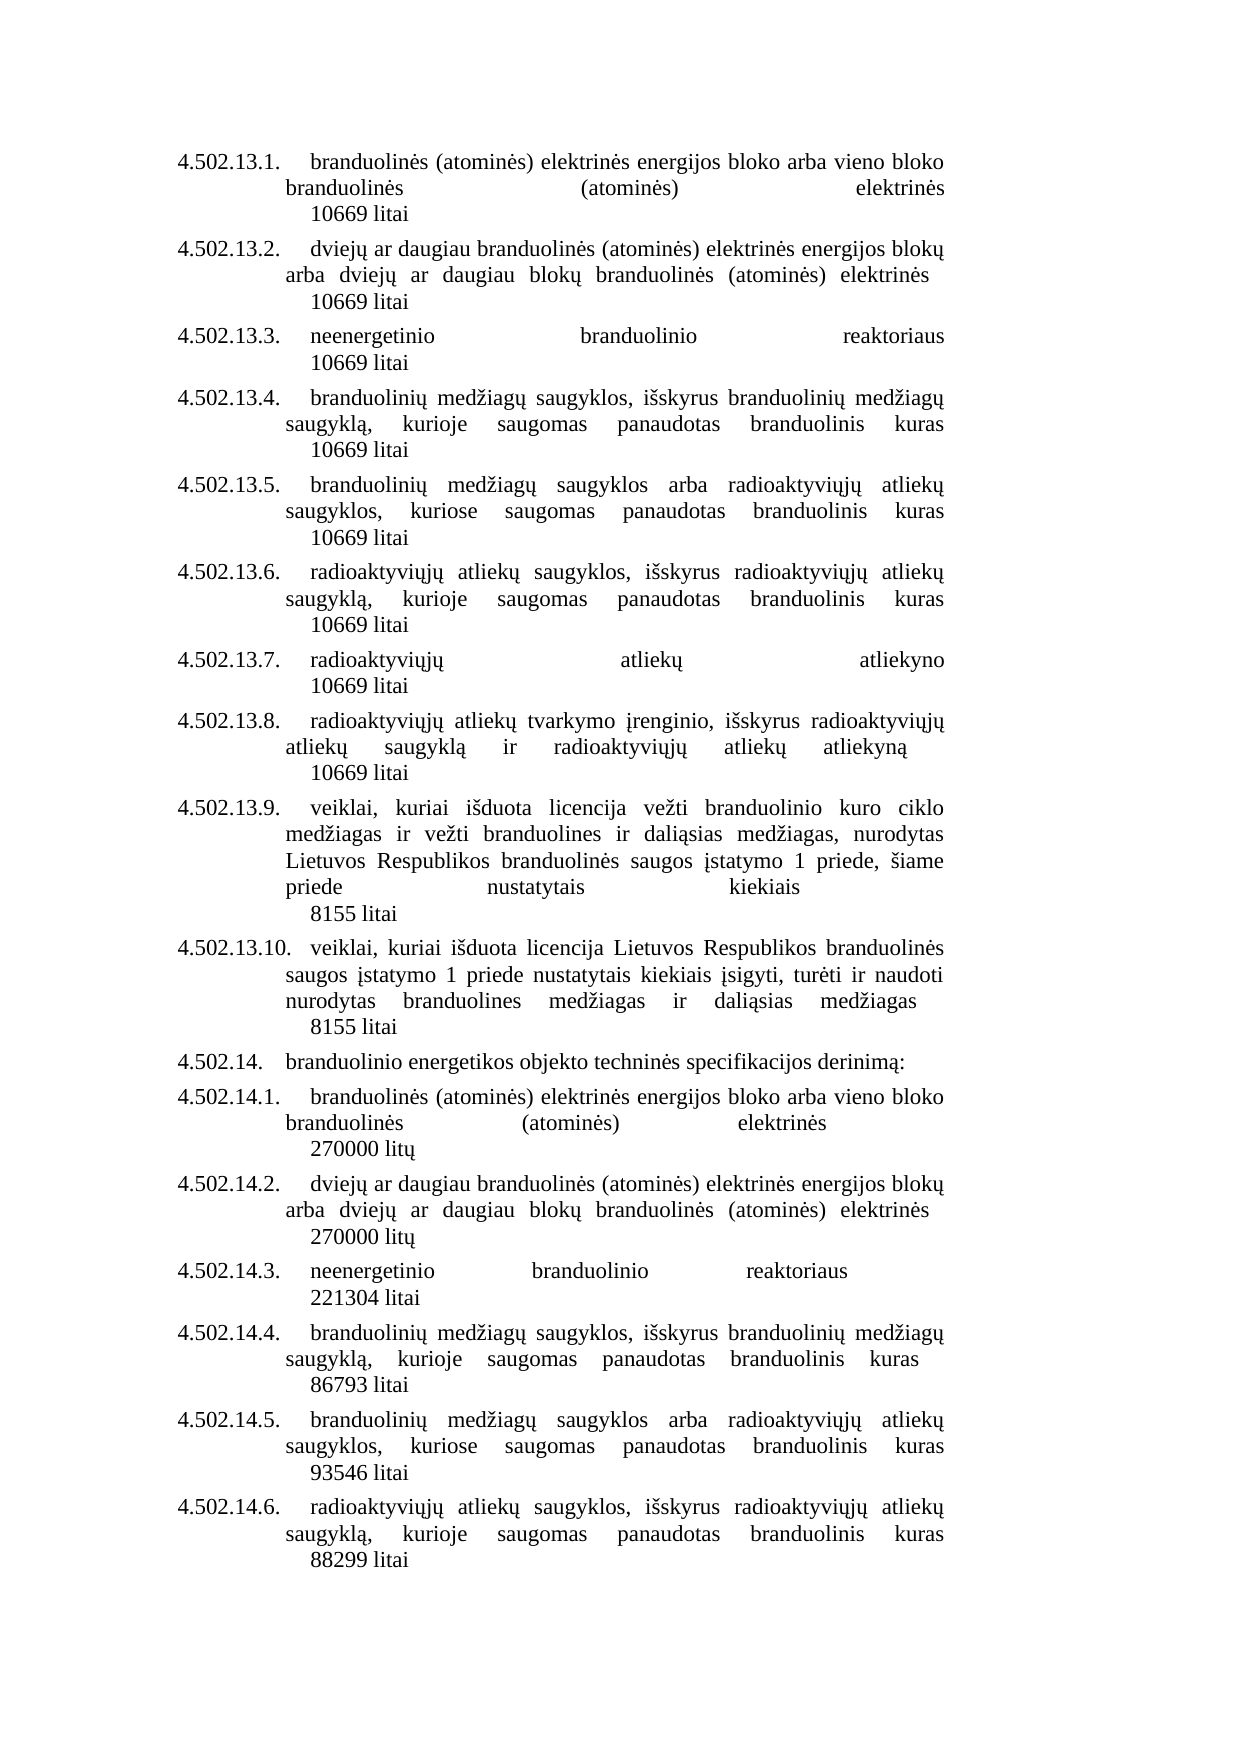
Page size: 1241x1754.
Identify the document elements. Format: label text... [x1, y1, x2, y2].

text 4.502.14.6. radioaktyviųjų atliekų saugyklos, išskyrus radioaktyviųjų atliekų saugyklą, kurioje saugomas panaudotas branduolinis kuras 88299 litai [177, 1493, 945, 1572]
text 4.502.13.3. neenergetinio branduolinio reaktoriaus 10669 litai [177, 322, 945, 375]
text 4.502.13.6. radioaktyviųjų atliekų saugyklos, išskyrus radioaktyviųjų atliekų saugyklą, kurioje saugomas panaudotas branduolinis kuras 10669 litai [177, 558, 945, 637]
text 4.502.14.1. branduolinės (atominės) elektrinės energijos bloko arba vieno bloko branduolinės (atominės) elektrinės 270000 litų [177, 1083, 945, 1162]
text 4.502.14. branduolinio energetikos objekto techninės specifikacijos derinimą: [177, 1048, 945, 1074]
text 4.502.14.5. branduolinių medžiagų saugyklos arba radioaktyviųjų atliekų saugyklos, kuriose saugomas panaudotas branduolinis kuras 93546 litai [177, 1406, 945, 1485]
text 4.502.13.1. branduolinės (atominės) elektrinės energijos bloko arba vieno bloko branduolinės (atominės) elektrinės 10669 litai [177, 148, 945, 227]
text 4.502.14.4. branduolinių medžiagų saugyklos, išskyrus branduolinių medžiagų saugyklą, kurioje saugomas panaudotas branduolinis kuras 86793 litai [177, 1318, 945, 1398]
text 4.502.14.3. neenergetinio branduolinio reaktoriaus 221304 litai [177, 1257, 945, 1310]
text 4.502.13.7. radioaktyviųjų atliekų atliekyno 10669 litai [177, 646, 945, 698]
text 4.502.13.8. radioaktyviųjų atliekų tvarkymo įrenginio, išskyrus radioaktyviųjų atliekų saugyklą ir radioaktyviųjų atliekų atliekyną 10669 litai [177, 707, 945, 786]
text 4.502.13.4. branduolinių medžiagų saugyklos, išskyrus branduolinių medžiagų saugyklą, kurioje saugomas panaudotas branduolinis kuras 10669 litai [177, 383, 945, 463]
text 4.502.13.5. branduolinių medžiagų saugyklos arba radioaktyviųjų atliekų saugyklos, kuriose saugomas panaudotas branduolinis kuras 10669 litai [177, 471, 945, 550]
text 4.502.13.9. veiklai, kuriai išduota licencija vežti branduolinio kuro ciklo medžiagas ir vežti branduolines ir daliąsias medžiagas, nurodytas Lietuvos Respublikos branduolinės saugos įstatymo 1 priede, šiame priede nustatytais kiekiais 8155 litai [177, 794, 945, 926]
text 4.502.13.10. veiklai, kuriai išduota licencija Lietuvos Respublikos branduolinės saugos įstatymo 1 priede nustatytais kiekiais įsigyti, turėti ir naudoti nurodytas branduolines medžiagas ir daliąsias medžiagas 8155 litai [177, 934, 945, 1040]
text 4.502.13.2. dviejų ar daugiau branduolinės (atominės) elektrinės energijos blokų arba dviejų ar daugiau blokų branduolinės (atominės) elektrinės 10669 litai [177, 235, 945, 314]
text 4.502.14.2. dviejų ar daugiau branduolinės (atominės) elektrinės energijos blokų arba dviejų ar daugiau blokų branduolinės (atominės) elektrinės 270000 litų [177, 1170, 945, 1249]
